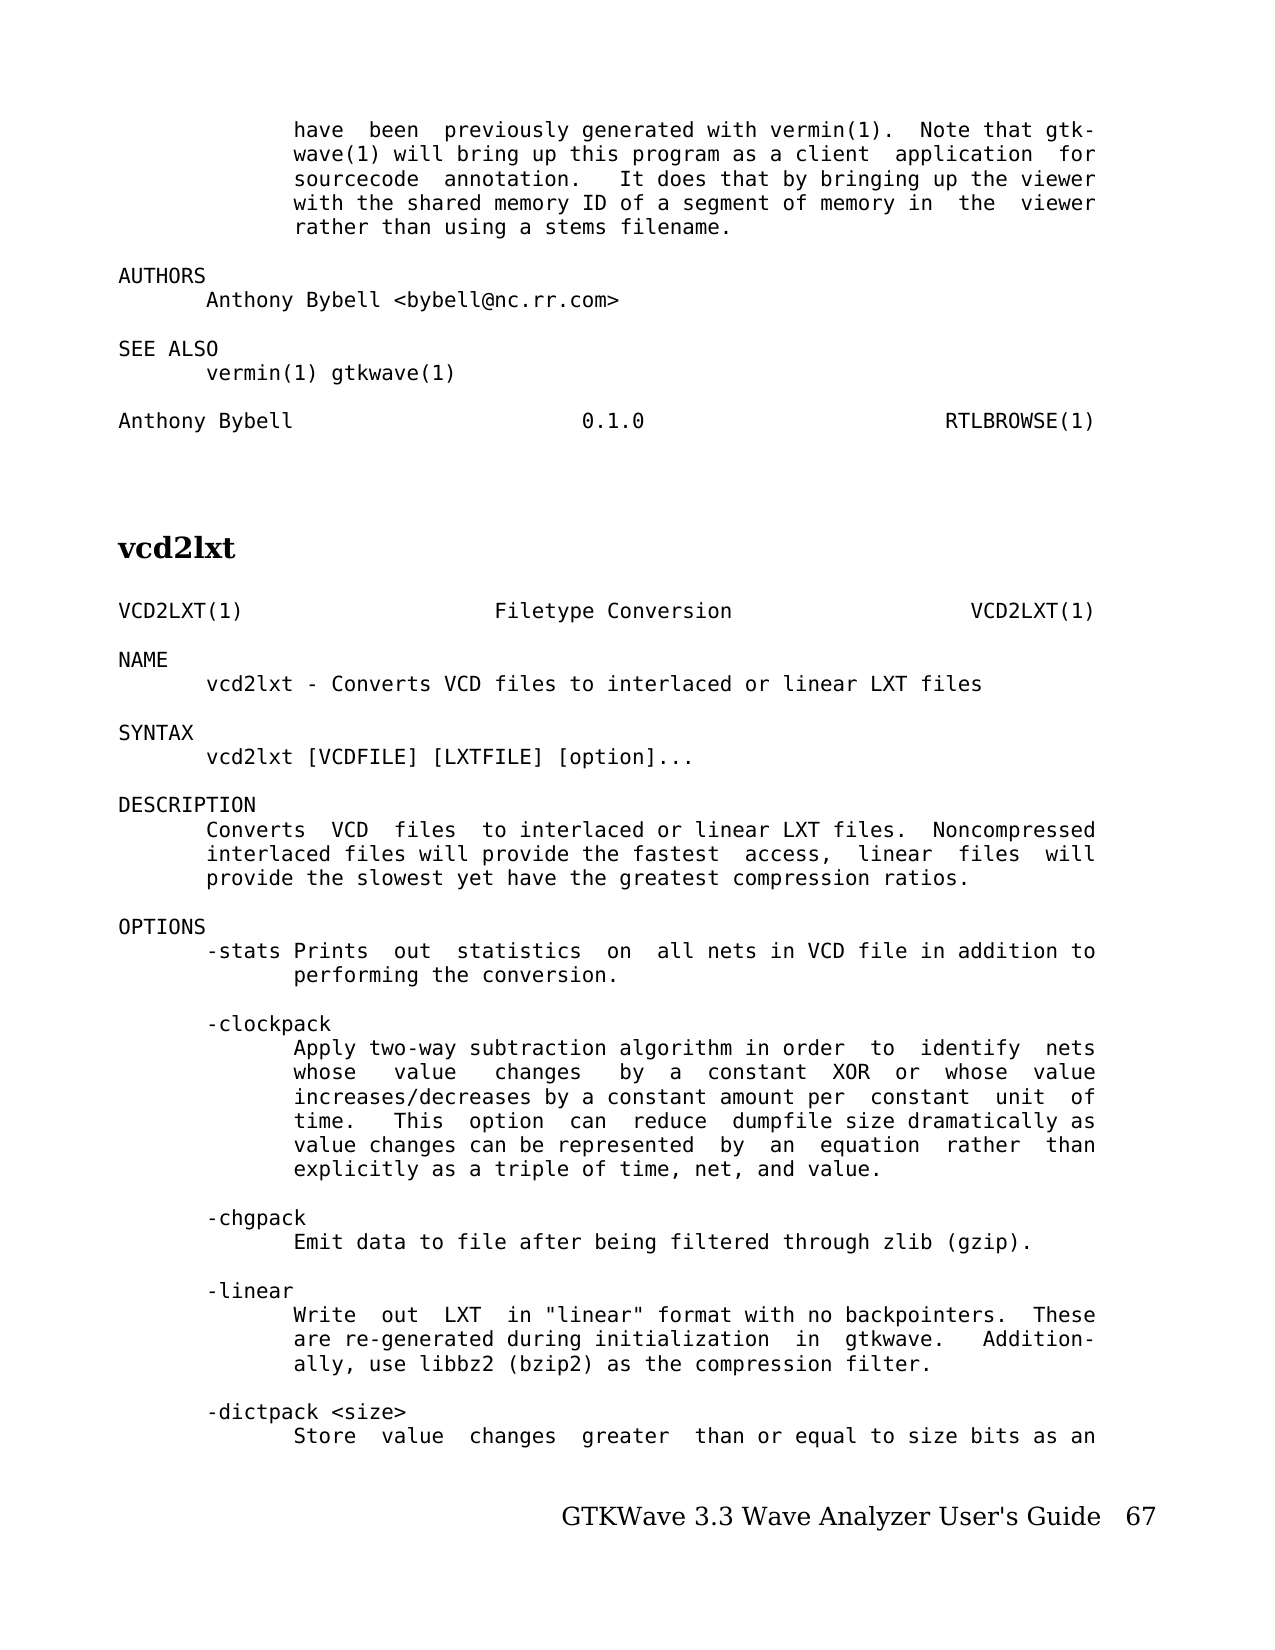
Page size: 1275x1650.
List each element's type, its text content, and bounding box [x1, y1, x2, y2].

text Write out LXT in "linear" format with no backpointers. These [118, 1303, 1157, 1327]
text vcd2lxt [VCDFILE] [LXTFILE] [option]... [118, 745, 1157, 769]
text -dictpack <size> [118, 1400, 1157, 1424]
text increases/decreases by a constant amount per constant unit of [118, 1085, 1157, 1109]
text ally, use libbz2 (bzip2) as the compression filter. [118, 1352, 1157, 1376]
text VCD2LXT(1) Filetype Conversion VCD2LXT(1) [118, 599, 1157, 623]
text Apply two-way subtraction algorithm in order to identify nets [118, 1036, 1157, 1060]
text are re-generated during initialization in gtkwave. Addition- [118, 1327, 1157, 1352]
text value changes can be represented by an equation rather than [118, 1133, 1157, 1157]
text whose value changes by a constant XOR or whose value [118, 1060, 1157, 1085]
text DESCRIPTION [118, 793, 1157, 818]
text -stats Prints out statistics on all nets in VCD file in addition to [118, 939, 1157, 963]
text Anthony Bybell 0.1.0 RTLBROWSE(1) [118, 409, 1157, 434]
text interlaced files will provide the fastest access, linear files will [118, 842, 1157, 866]
text vcd2lxt [118, 531, 1157, 565]
text vcd2lxt - Converts VCD files to interlaced or linear LXT files [118, 672, 1157, 696]
text wave(1) will bring up this program as a client application for [118, 142, 1157, 167]
text vermin(1) gtkwave(1) [118, 361, 1157, 385]
text explicitly as a triple of time, net, and value. [118, 1157, 1157, 1182]
text with the shared memory ID of a segment of memory in the viewer [118, 191, 1157, 215]
text SEE ALSO [118, 337, 1157, 361]
text Converts VCD files to interlaced or linear LXT files. Noncompressed [118, 818, 1157, 842]
text time. This option can reduce dumpfile size dramatically as [118, 1109, 1157, 1133]
text -clockpack [118, 1012, 1157, 1036]
text SYNTAX [118, 721, 1157, 745]
text sourcecode annotation. It does that by bringing up the viewer [118, 167, 1157, 191]
text performing the conversion. [118, 963, 1157, 988]
text Anthony Bybell <bybell@nc.rr.com> [118, 288, 1157, 312]
text AUTHORS [118, 264, 1157, 288]
text -chgpack [118, 1206, 1157, 1230]
text NAME [118, 648, 1157, 672]
text rather than using a stems filename. [118, 215, 1157, 239]
text -linear [118, 1279, 1157, 1303]
text have been previously generated with vermin(1). Note that gtk- [118, 118, 1157, 142]
text Store value changes greater than or equal to size bits as an [118, 1424, 1157, 1449]
text Emit data to file after being filtered through zlib (gzip). [118, 1230, 1157, 1254]
text OPTIONS [118, 915, 1157, 939]
text provide the slowest yet have the greatest compression ratios. [118, 866, 1157, 891]
